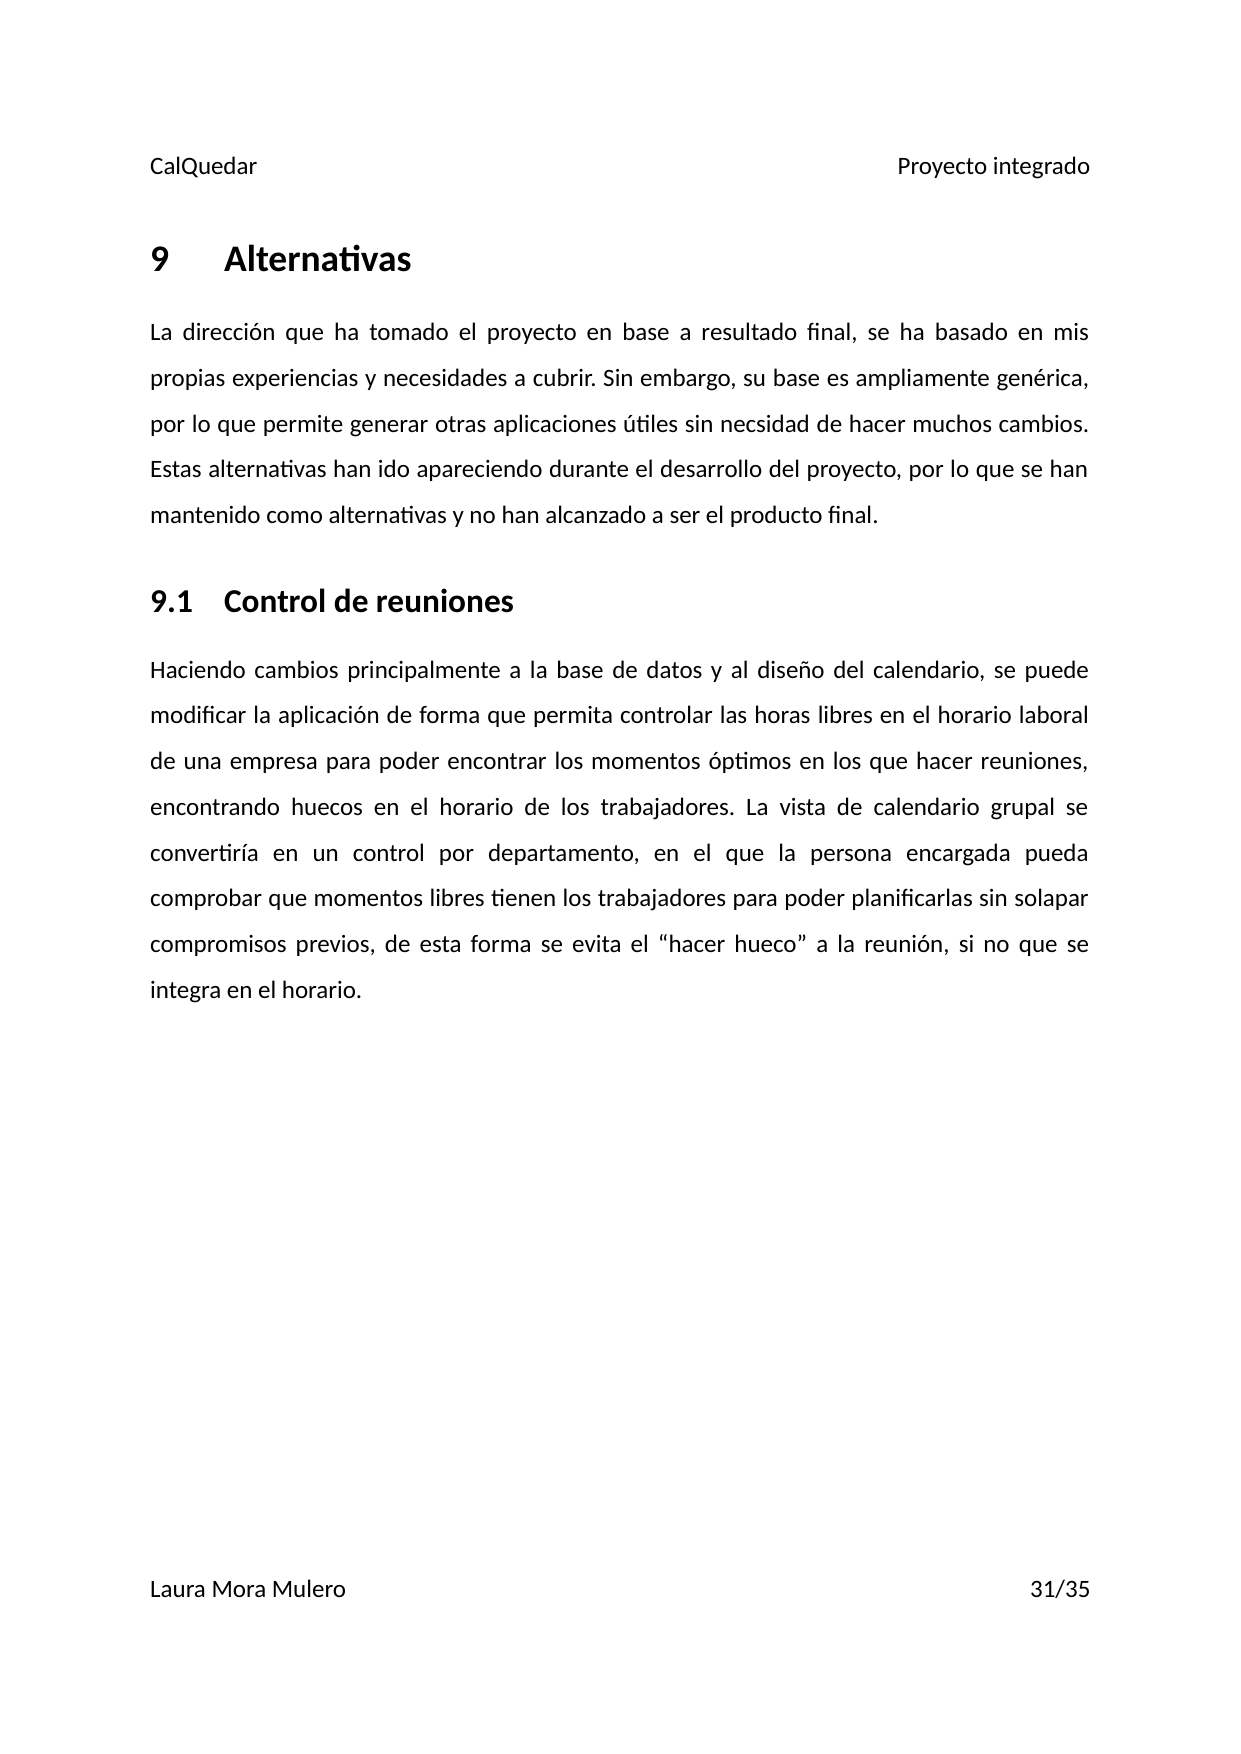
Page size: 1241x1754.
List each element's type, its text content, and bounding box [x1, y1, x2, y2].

text La dirección que ha tomado el proyecto en base a resultado final, se ha basado en mis propias experiencias y necesidades a cubrir. Sin embargo, su base es ampliamente genérica, por lo que permite generar otras aplicaciones útiles sin necsidad de hacer muchos cambios. Estas alternativas han ido apareciendo durante el desarrollo del proyecto, por lo que se han mantenido como alternativas y no han alcanzado a ser el producto final. [150, 316, 1090, 530]
text Haciendo cambios principalmente a la base de datos y al diseño del calendario, se puede modificar la aplicación de forma que permita controlar las horas libres en el horario laboral de una empresa para poder encontrar los momentos óptimos en los que hacer reuniones, encontrando huecos en el horario de los trabajadores. La vista de calendario grupal se convertiría en un control por departamento, en el que la persona encargada pueda comprobar que momentos libres tienen los trabajadores para poder planificarlas sin solapar compromisos previos, de esta forma se evita el “hacer hueco” a la reunión, si no que se integra en el horario. [150, 654, 1090, 1004]
subtitle Control de reuniones [150, 580, 1090, 621]
subtitle Alternativas [150, 235, 1090, 281]
